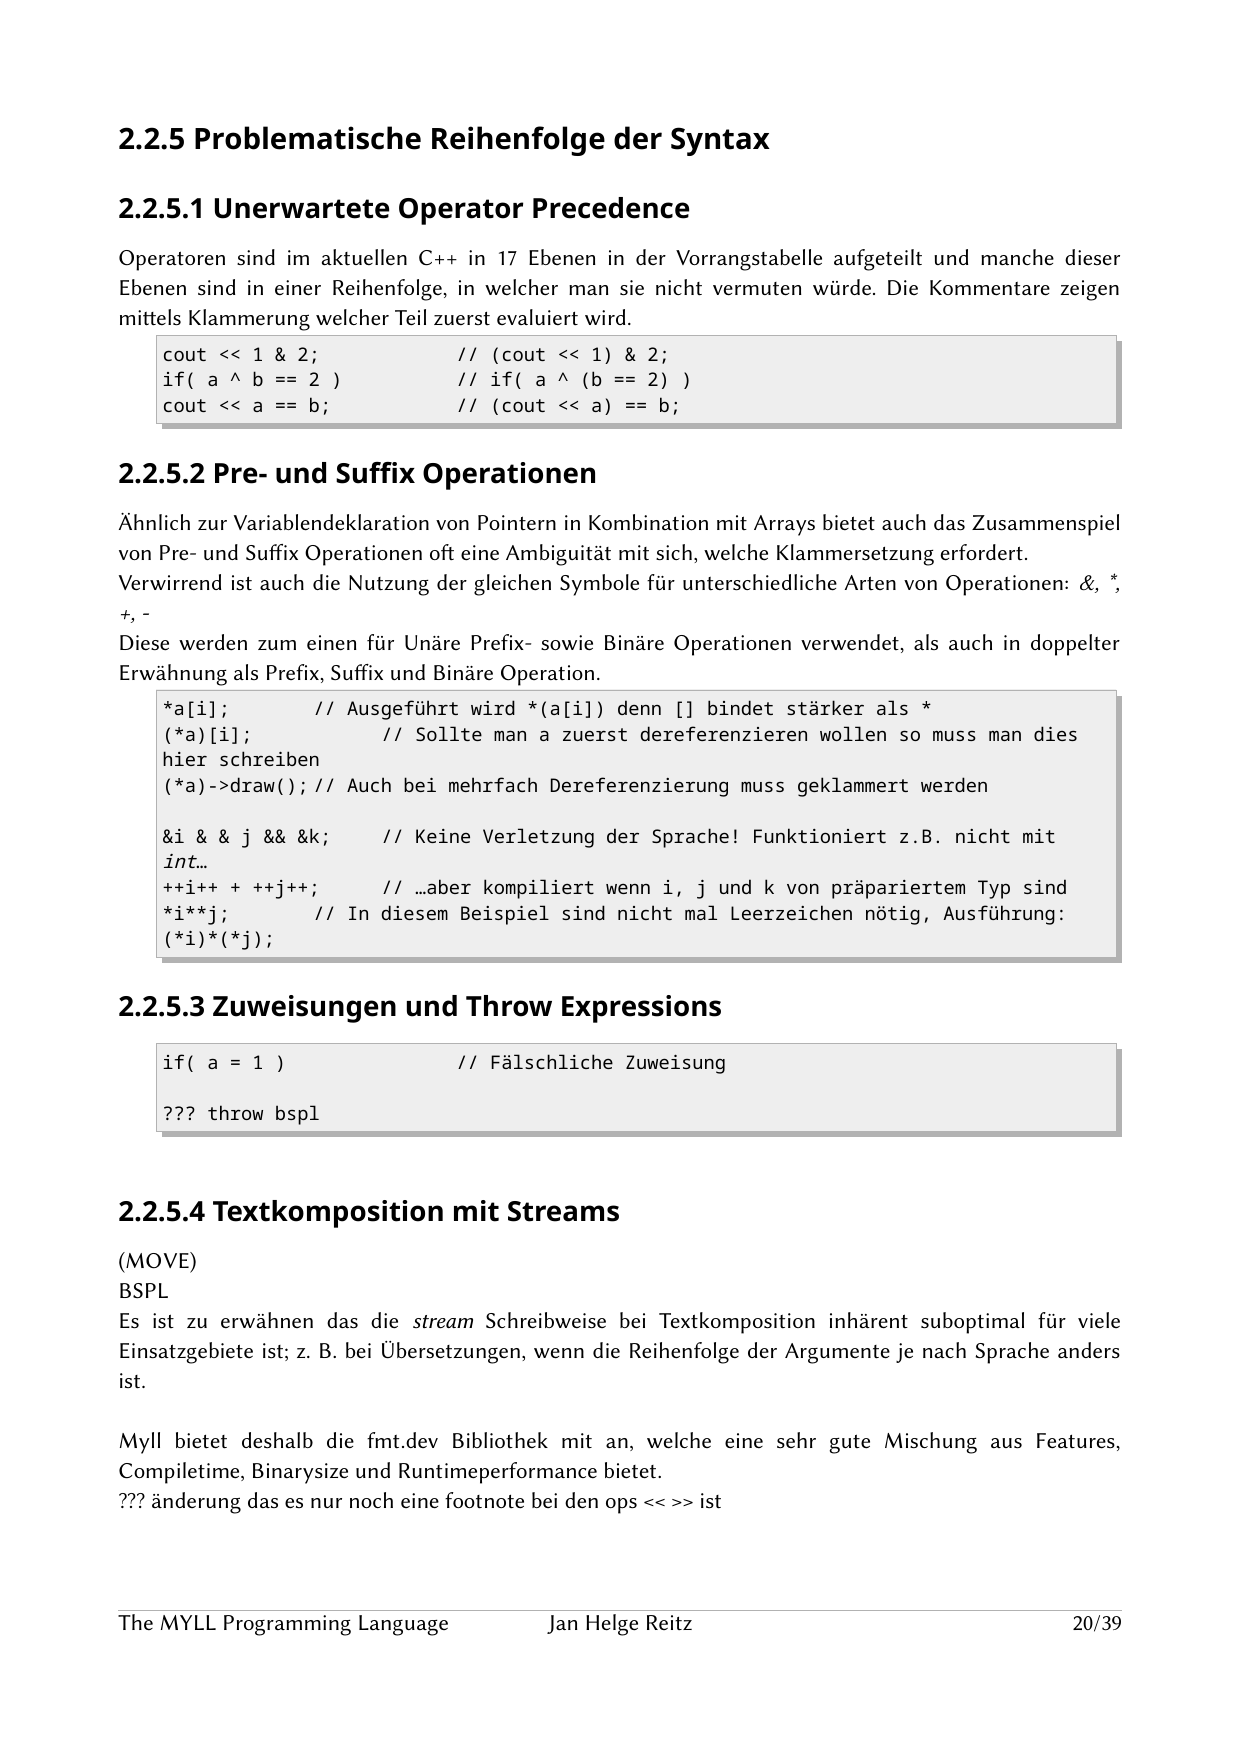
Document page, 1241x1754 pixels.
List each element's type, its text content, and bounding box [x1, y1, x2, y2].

text if( a ^ b == 2 ) // if( a ^ (b == 2) ) [157, 360, 1116, 386]
text Operatoren sind im aktuellen C++ in 17 Ebenen in der Vorrangstabelle aufgeteilt und manche dieser Ebenen sind in einer Reihenfolge, in welcher man sie nicht vermuten würde. Die Kommentare zeigen mittels Klammerung welcher Teil zuerst evaluiert wird. [118, 245, 1122, 331]
text Diese werden zum einen für Unäre Prefix- sowie Binäre Operationen verwendet, als auch in doppelter Erwähnung als Prefix, Suffix und Binäre Operation. [118, 629, 1122, 686]
text Ähnlich zur Variablendeklaration von Pointern in Kombination mit Arrays bietet auch das Zusammenspiel von Pre- und Suffix Operationen oft eine Ambiguität mit sich, welche Klammersetzung erfordert. [118, 509, 1122, 566]
subtitle Textkomposition mit Streams [118, 1192, 1122, 1229]
text ??? throw bspl [157, 1094, 1116, 1131]
text BSPL [118, 1278, 1122, 1304]
text cout << 1 & 2; // (cout << 1) & 2; [157, 336, 1116, 360]
text ++i++ + ++j++; // …aber kompiliert wenn i, j und k von präpariertem Typ sind [157, 868, 1116, 894]
text cout << a == b; // (cout << a) == b; [157, 386, 1116, 423]
text (*a)->draw(); // Auch bei mehrfach Dereferenzierung muss geklammert werden [157, 766, 1116, 817]
subtitle Zuweisungen und Throw Expressions [118, 987, 1122, 1025]
subtitle Problematische Reihenfolge der Syntax [118, 118, 1122, 158]
text if( a = 1 ) // Fälschliche Zuweisung [157, 1044, 1116, 1068]
text &i & & j && &k; // Keine Verletzung der Sprache! Funktioniert z.B. nicht mit int… [157, 817, 1116, 868]
text (MOVE) [118, 1248, 1122, 1274]
subtitle Pre- und Suffix Operationen [118, 454, 1122, 491]
text *i**j; // In diesem Beispiel sind nicht mal Leerzeichen nötig, Ausführung: (*i)*(*j); [157, 894, 1116, 957]
subtitle Unerwartete Operator Precedence [118, 189, 1122, 227]
text ??? änderung das es nur noch eine footnote bei den ops << >> ist [118, 1488, 1122, 1514]
text Verwirrend ist auch die Nutzung der gleichen Symbole für unterschiedliche Arten von Operationen: &, *, +, - [118, 569, 1122, 626]
text *a[i]; // Ausgeführt wird *(a[i]) denn [] bindet stärker als * (*a)[i]; // Sollte man a zuerst dereferenzieren wollen so muss man dies hier schreiben [157, 691, 1116, 766]
text Es ist zu erwähnen das die stream Schreibweise bei Textkomposition inhärent suboptimal für viele Einsatzgebiete ist; z. B. bei Übersetzungen, wenn die Reihenfolge der Argumente je nach Sprache anders ist. Myll bietet deshalb die fmt.dev Bibliothek mit an, welche eine sehr gute Mischung aus Features, Compiletime, Binarysize und Runtimeperformance bietet. [118, 1308, 1122, 1484]
